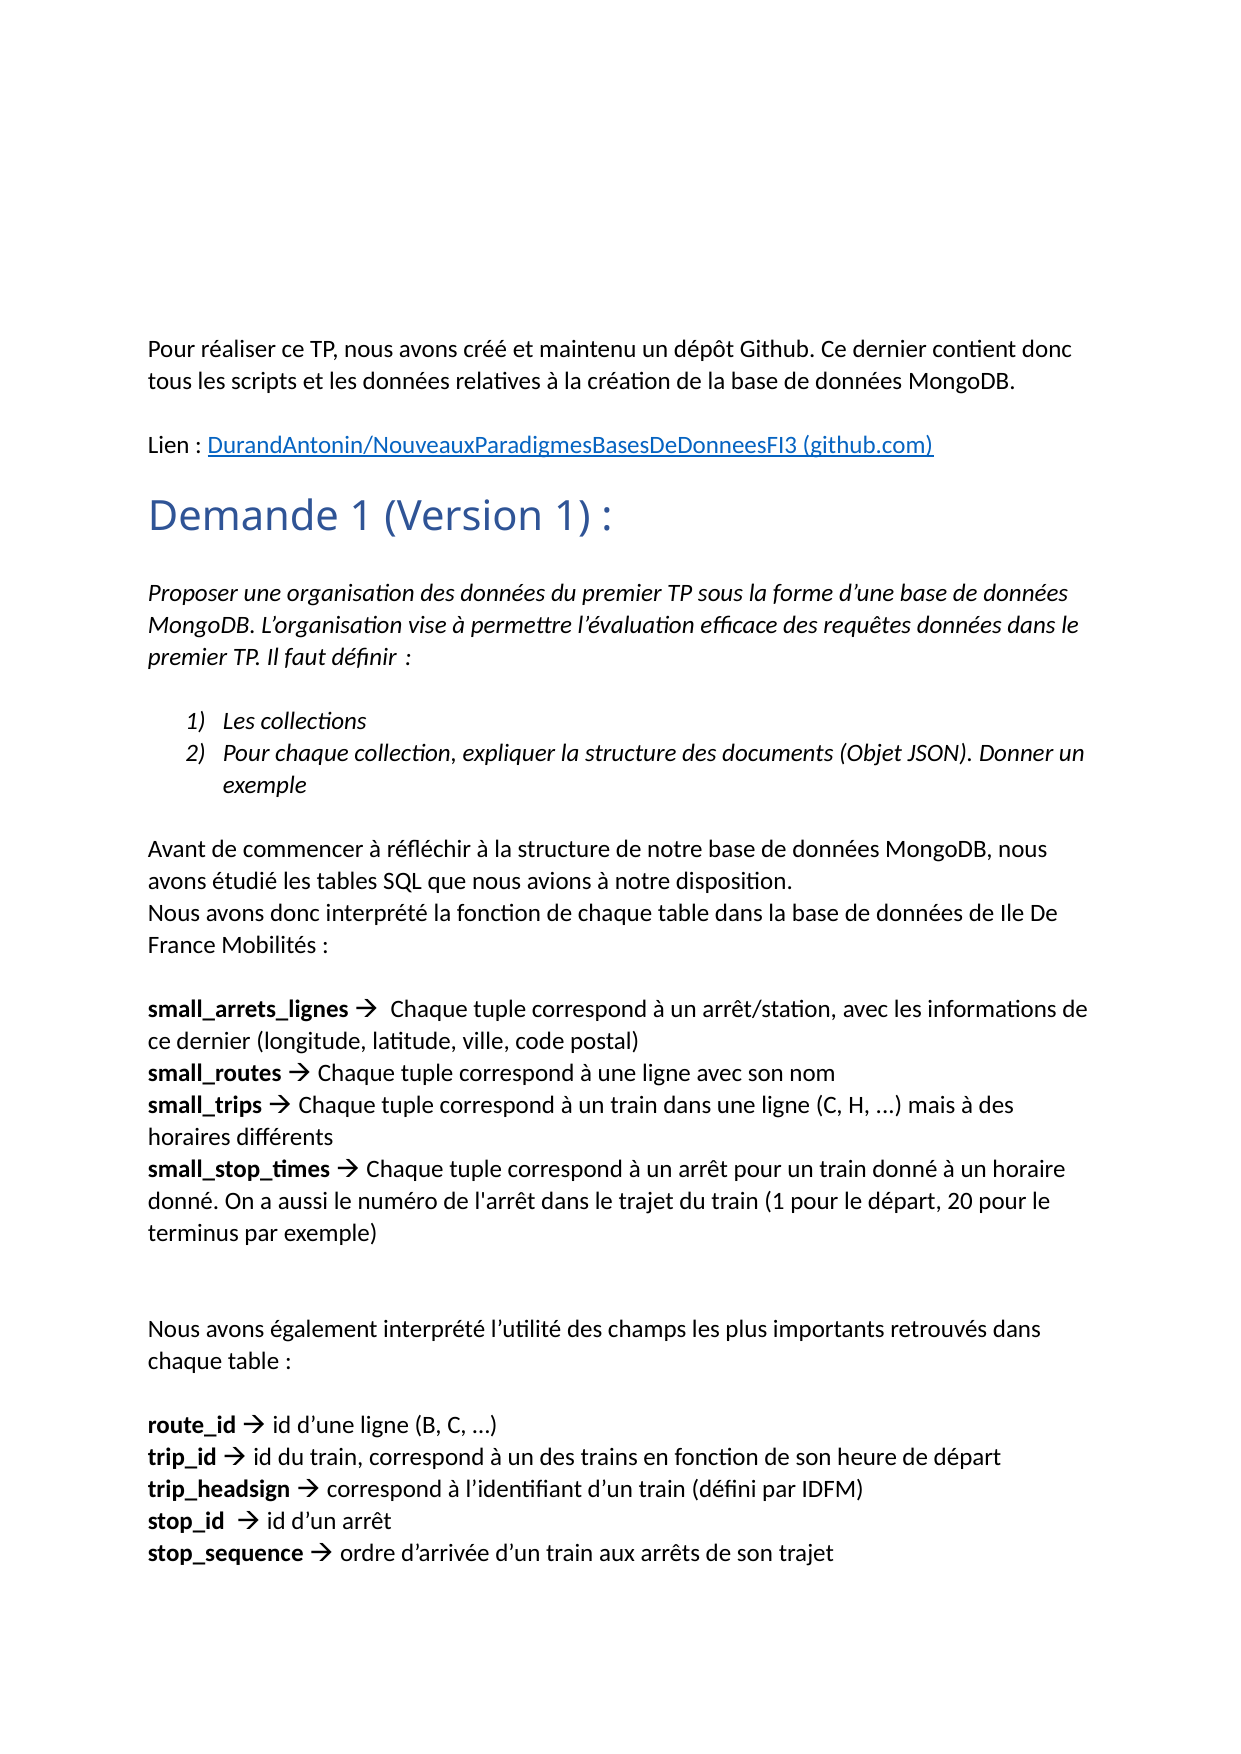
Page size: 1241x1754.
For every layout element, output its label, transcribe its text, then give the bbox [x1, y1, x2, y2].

text Proposer une organisation des données du premier TP sous la forme d’une base de données MongoDB. L’organisation vise à permettre l’évaluation efficace des requêtes données dans le premier TP. Il faut définir : [148, 577, 1093, 672]
text stop_id  id d’un arrêt [148, 1505, 1093, 1535]
text route_id  id d’une ligne (B, C, …) [148, 1409, 1093, 1439]
text trip_id  id du train, correspond à un des trains en fonction de son heure de départ [148, 1441, 1093, 1471]
text stop_sequence  ordre d’arrivée d’un train aux arrêts de son trajet [148, 1537, 1093, 1567]
list Les collections [185, 705, 1093, 736]
text Avant de commencer à réfléchir à la structure de notre base de données MongoDB, nous avons étudié les tables SQL que nous avions à notre disposition. [148, 833, 1093, 896]
text trip_headsign  correspond à l’identifiant d’un train (défini par IDFM) [148, 1473, 1093, 1503]
text Nous avons également interprété l’utilité des champs les plus importants retrouvés dans chaque table : [148, 1313, 1093, 1376]
subtitle Demande 1 (Version 1) : [148, 486, 1093, 543]
text Pour réaliser ce TP, nous avons créé et maintenu un dépôt Github. Ce dernier contient donc tous les scripts et les données relatives à la création de la base de données MongoDB. [148, 333, 1093, 396]
text small_trips  Chaque tuple correspond à un train dans une ligne (C, H, ...) mais à des horaires différents [148, 1089, 1093, 1152]
list Pour chaque collection, expliquer la structure des documents (Objet JSON). Donner un exemple [185, 737, 1093, 800]
text small_routes  Chaque tuple correspond à une ligne avec son nom [148, 1057, 1093, 1088]
text small_arrets_lignes  Chaque tuple correspond à un arrêt/station, avec les informations de ce dernier (longitude, latitude, ville, code postal) [148, 993, 1093, 1056]
text Lien : DurandAntonin/NouveauxParadigmesBasesDeDonneesFI3 (github.com) [148, 429, 1093, 459]
text small_stop_times  Chaque tuple correspond à un arrêt pour un train donné à un horaire donné. On a aussi le numéro de l'arrêt dans le trajet du train (1 pour le départ, 20 pour le terminus par exemple) [148, 1153, 1093, 1248]
text Nous avons donc interprété la fonction de chaque table dans la base de données de Ile De France Mobilités : [148, 897, 1093, 960]
